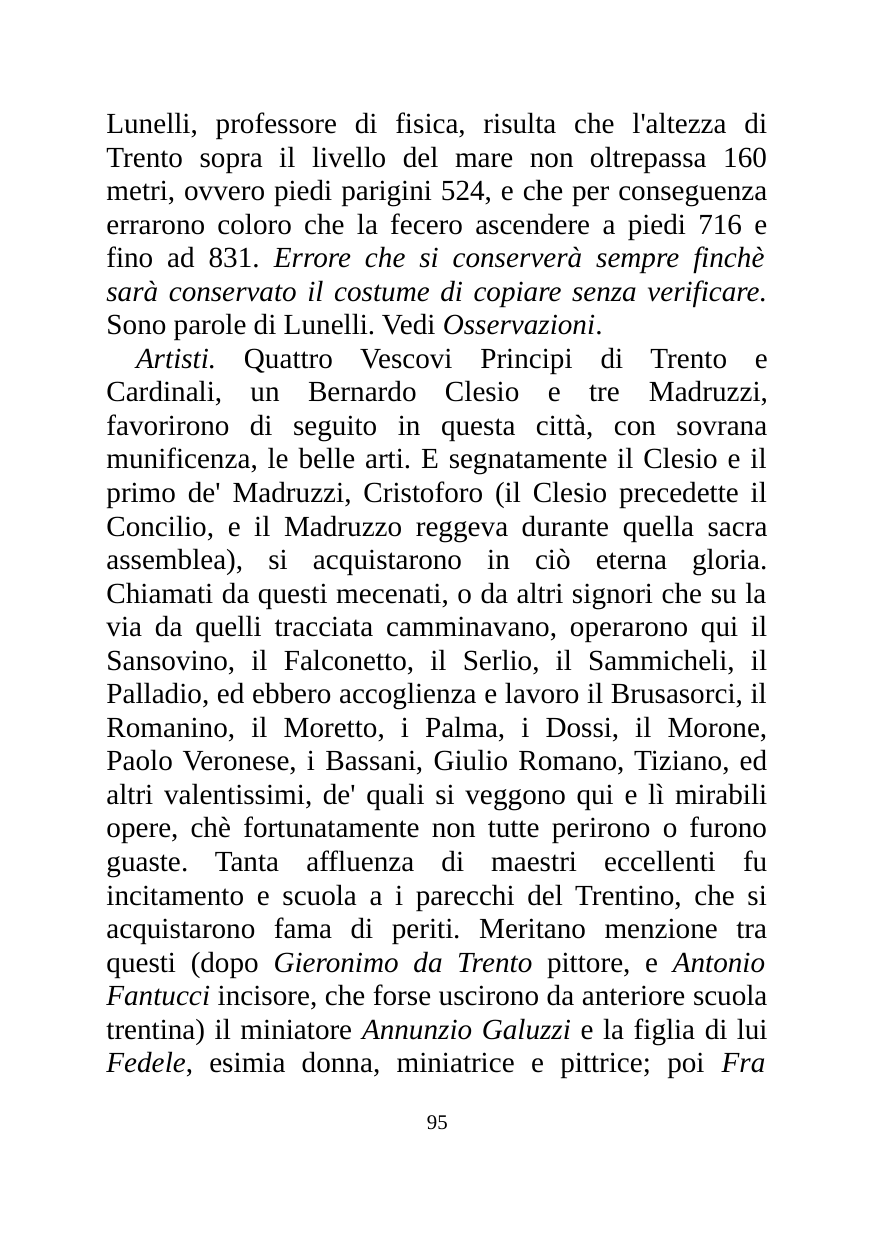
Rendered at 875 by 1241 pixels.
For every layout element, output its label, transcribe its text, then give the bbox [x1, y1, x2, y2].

text Lunelli, professore di fisica, risulta che l'altezza di Trento sopra il livello del mare non oltrepassa 160 metri, ovvero piedi parigini 524, e che per conseguenza errarono coloro che la fecero ascendere a piedi 716 e fino ad 831. Errore che si conserverà sempre finchè sarà conservato il costume di copiare senza verificare. Sono parole di Lunelli. Vedi Osservazioni. [106, 106, 768, 341]
text Artisti. Quattro Vescovi Principi di Trento e Cardinali, un Bernardo Clesio e tre Madruzzi, favorirono di seguito in questa città, con sovrana munificenza, le belle arti. E segnatamente il Clesio e il primo de' Madruzzi, Cristoforo (il Clesio precedette il Concilio, e il Madruzzo reggeva durante quella sacra assemblea), si acquistarono in ciò eterna gloria. Chiamati da questi mecenati, o da altri signori che su la via da quelli tracciata camminavano, operarono qui il Sansovino, il Falconetto, il Serlio, il Sammicheli, il Palladio, ed ebbero accoglienza e lavoro il Brusasorci, il Romanino, il Moretto, i Palma, i Dossi, il Morone, Paolo Veronese, i Bassani, Giulio Romano, Tiziano, ed altri valentissimi, de' quali si veggono qui e lì mirabili opere, chè fortunatamente non tutte perirono o furono guaste. Tanta affluenza di maestri eccellenti fu incitamento e scuola a i parecchi del Trentino, che si acquistarono fama di periti. Meritano menzione tra questi (dopo Gieronimo da Trento pittore, e Antonio Fantucci incisore, che forse uscirono da anteriore scuola trentina) il miniatore Annunzio Galuzzi e la figlia di lui Fedele, esimia donna, miniatrice e pittrice; poi Fra [106, 341, 768, 1079]
